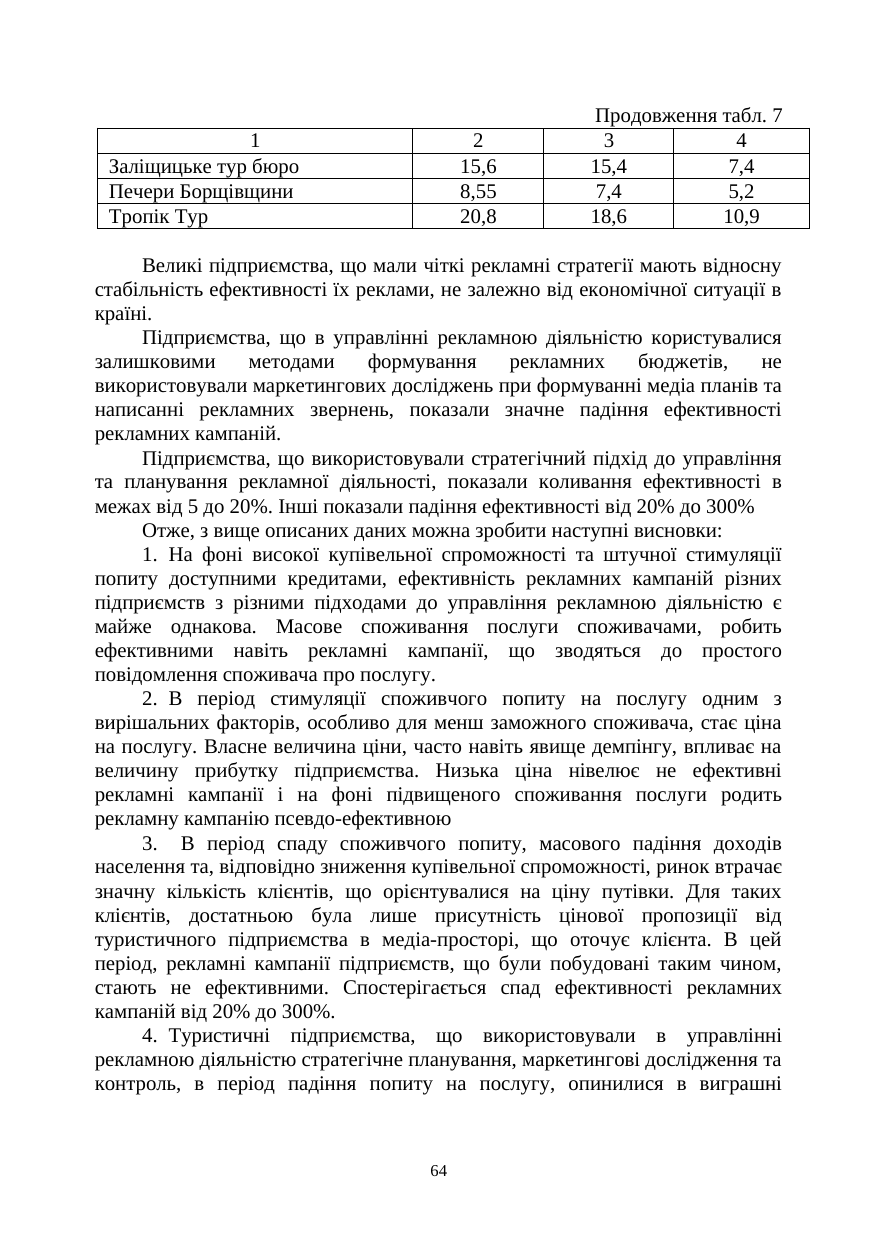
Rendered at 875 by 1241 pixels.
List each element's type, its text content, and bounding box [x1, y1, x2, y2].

table_cell 7,4 [674, 154, 809, 178]
table_header 3 [544, 129, 673, 152]
table_cell 8,55 [413, 179, 543, 203]
table_cell 20,8 [413, 204, 543, 228]
table_header 4 [674, 129, 809, 152]
table_header 1 [98, 129, 412, 152]
table_header 2 [413, 129, 543, 152]
text Продовження табл. 7 [94, 103, 782, 127]
text Отже, з вище описаних даних можна зробити наступні висновки: [94, 518, 782, 542]
list На фоні високої купівельної спроможності та штучної стимуляції попиту доступними кредитами, ефективність рекламних кампаній різних підприємств з різними підходами до управління рекламною діяльністю є майже однакова. Масове споживання послуги споживачами, робить ефективними навіть рекламні кампанії, що зводяться до простого повідомлення споживача про послугу. [94, 542, 782, 686]
text Підприємства, що використовували стратегічний підхід до управління та планування рекламної діяльності, показали коливання ефективності в межах від 5 до 20%. Інші показали падіння ефективності від 20% до 300% [94, 445, 782, 518]
list В період стимуляції споживчого попиту на послугу одним з вирішальних факторів, особливо для менш заможного споживача, стає ціна на послугу. Власне величина ціни, часто навіть явище демпінгу, впливає на величину прибутку підприємства. Низька ціна нівелює не ефективні рекламні кампанії і на фоні підвищеного споживання послуги родить рекламну кампанію псевдо-ефективною [94, 686, 782, 830]
table_cell 18,6 [544, 204, 673, 228]
table_cell Заліщицьке тур бюро [98, 154, 412, 178]
table_cell Тропік Тур [98, 204, 412, 228]
table_cell 15,4 [544, 154, 673, 178]
text Великі підприємства, що мали чіткі рекламні стратегії мають відносну стабільність ефективності їх реклами, не залежно від економічної ситуації в країні. [94, 253, 782, 325]
table_cell 15,6 [413, 154, 543, 178]
table_cell 10,9 [674, 204, 809, 228]
list Туристичні підприємства, що використовували в управлінні рекламною діяльністю стратегічне планування, маркетингові дослідження та контроль, в період падіння попиту на послугу, опинилися в виграшні [94, 1023, 782, 1095]
table_cell 7,4 [544, 179, 673, 203]
table_cell 5,2 [674, 179, 809, 203]
table_cell Печери Борщівщини [98, 179, 412, 203]
text Підприємства, що в управлінні рекламною діяльністю користувалися залишковими методами формування рекламних бюджетів, не використовували маркетингових досліджень при формуванні медіа планів та написанні рекламних звернень, показали значне падіння ефективності рекламних кампаній. [94, 325, 782, 445]
list В період спаду споживчого попиту, масового падіння доходів населення та, відповідно зниження купівельної спроможності, ринок втрачає значну кількість клієнтів, що орієнтувалися на ціну путівки. Для таких клієнтів, достатньою була лише присутність цінової пропозиції від туристичного підприємства в медіа-просторі, що оточує клієнта. В цей період, рекламні кампанії підприємств, що були побудовані таким чином, стають не ефективними. Спостерігається спад ефективності рекламних кампаній від 20% до 300%. [94, 830, 782, 1023]
